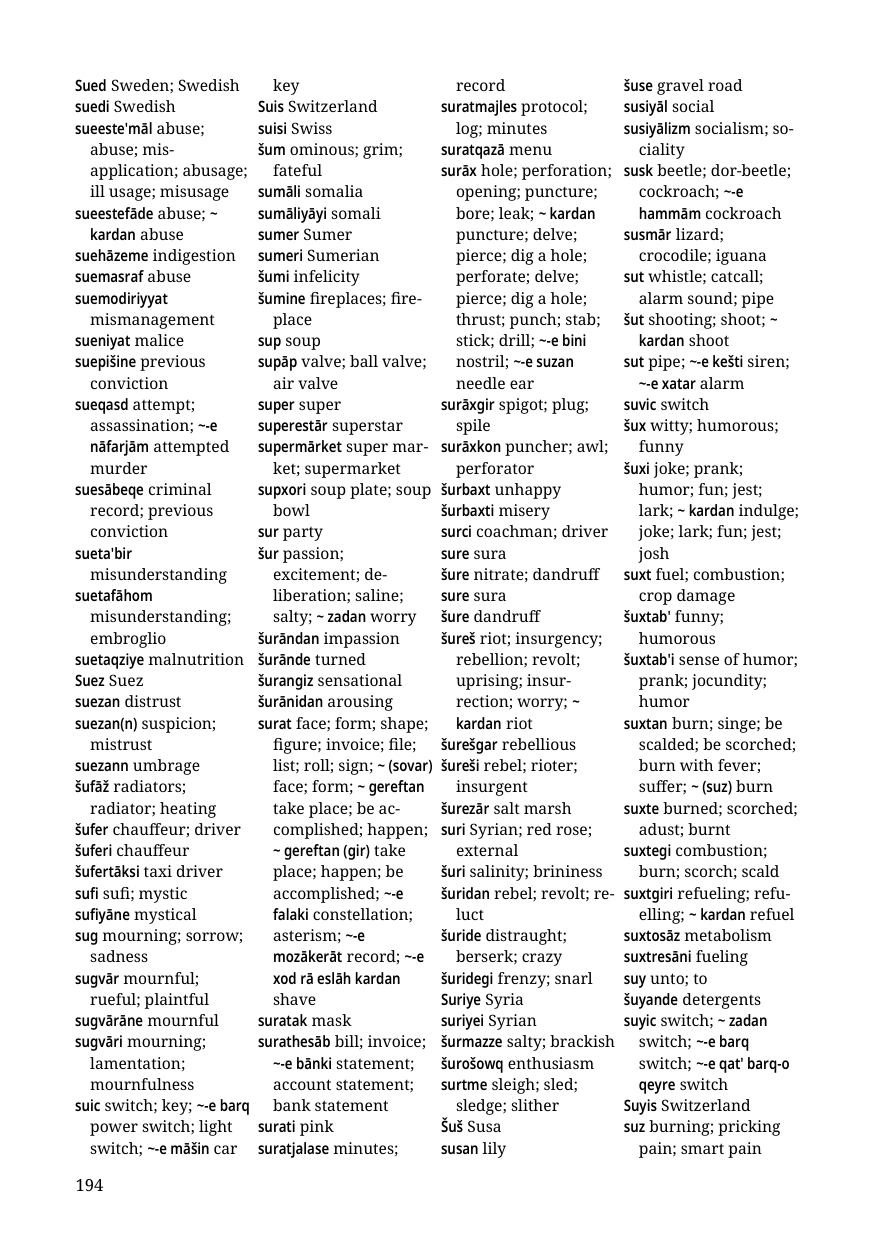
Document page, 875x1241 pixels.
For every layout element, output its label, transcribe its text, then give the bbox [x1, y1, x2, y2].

text suratqazā menu [441, 139, 616, 160]
text sut pipe; ~-e kešti siren; ~-e xatar alarm [624, 351, 799, 394]
text susiyāl social [624, 96, 799, 117]
text surati pink [258, 1116, 433, 1137]
text sumer Sumer [258, 224, 433, 245]
text suepišine previous convict­ion [75, 351, 250, 394]
text šumine fireplaces; fire­place [258, 287, 433, 330]
text surathesāb bill; invoice; ~-e bānki statement; ac­count statement; bank statement [258, 1031, 433, 1116]
text sueniyat malice [75, 330, 250, 351]
text suxtresāni fueling [624, 946, 799, 967]
text suic switch; key; ~-e barq power switch; light switch; ~-e māšin car [75, 1095, 250, 1159]
text šure dandruff [441, 606, 616, 627]
text šurangiz sensational [258, 670, 433, 691]
text šurānde turned [258, 649, 433, 670]
text suratak mask [258, 1010, 433, 1031]
text suxtgiri refueling; refu­elling; ~ kardan refuel [624, 882, 799, 925]
text suedi Swedish [75, 96, 250, 117]
text suezan distrust [75, 691, 250, 712]
text suehāzeme indigestion [75, 245, 250, 266]
text suvic switch [624, 394, 799, 415]
text sumāli somalia [258, 181, 433, 202]
text suesābeqe criminal record; previous convic­tion [75, 479, 250, 542]
text šuyande detergents [624, 989, 799, 1010]
text surāxgir spigot; plug; spile [441, 394, 616, 436]
text šut shooting; shoot; ~ kardan shoot [624, 309, 799, 351]
text sugvārāne mournful [75, 1010, 250, 1031]
text suxte burned; scorched; adust; burnt [624, 797, 799, 840]
text suriyei Syrian [441, 1010, 616, 1031]
text suetafāhom misunderstandi­ng; em­broglio [75, 585, 250, 649]
text suxtosāz metabolism [624, 925, 799, 946]
text sumāliyāyi somali [258, 202, 433, 224]
text susmār lizard; crocodile; iguana [624, 224, 799, 266]
text šurmazze salty; brackish [441, 1031, 616, 1052]
text Sued Sweden; Swedish [75, 75, 250, 96]
text supāp valve; ball valve; air valve [258, 351, 433, 394]
text šufertāksi taxi driver [75, 861, 250, 882]
text suz burning; pricking pain; smart pain [624, 1116, 799, 1159]
text suratmajles protocol; log; min­utes [441, 96, 616, 139]
text šureši rebel; rioter; insur­gent [441, 755, 616, 797]
text superestār superstar [258, 415, 433, 436]
text šufāž radiators; radiator; heat­ing [75, 776, 250, 819]
text suxtan burn; singe; be scalded; be scorched; burn with fever; suffer; ~ (suz) burn [624, 712, 799, 797]
text šuri salinity; brininess [441, 861, 616, 882]
text suri Syrian; red rose; extern­al [441, 819, 616, 861]
text suratjalase minutes; [258, 1137, 433, 1159]
text surāx hole; perforation; open­ing; puncture; bore; leak; ~ kardan puncture; delve; pierce; dig a hole; perforate; delve; pierce; dig a hole; thrust; punch; stab; stick; drill; ~-e bini nostril; ~-e suzan needle ear [441, 160, 616, 394]
text suemasraf abuse [75, 266, 250, 287]
text super super [258, 394, 433, 415]
text sup soup [258, 330, 433, 351]
text susan lily [441, 1137, 616, 1159]
text Suyis Switzerland [624, 1095, 799, 1116]
text Suis Switzerland [258, 96, 433, 117]
text šurbaxti misery [441, 500, 616, 521]
text susk beetle; dor-beetle; cock­roach; ~-e hammām cock­roach [624, 160, 799, 224]
text suxt fuel; combustion; crop damage [624, 564, 799, 606]
text šur passion; excitement; de­liberation; saline; salty; ~ zadan worry [258, 542, 433, 627]
text sug mourning; sorrow; sad­ness [75, 925, 250, 967]
text šuferi chauffeur [75, 840, 250, 861]
text šurezār salt marsh [441, 797, 616, 819]
text susiyālizm socialism; so­ciality [624, 117, 799, 160]
text suezan(n) suspicion; mis­trust [75, 712, 250, 755]
text sueta'bir misunderstand­ing [75, 542, 250, 585]
text sufi sufi; mystic [75, 882, 250, 904]
text sut whistle; catcall; alarm sound; pipe [624, 266, 799, 309]
text sueestefāde abuse; ~ kardan abuse [75, 202, 250, 245]
text suyic switch; ~ zadan switch; ~-e barq switch; ~-e qat' barq-o qeyre switch [624, 1010, 799, 1095]
text sure sura [441, 542, 616, 564]
text šuxi joke; prank; humor; fun; jest; lark; ~ kardan indulge; joke; lark; fun; jest; josh [624, 457, 799, 564]
text surtme sleigh; sled; sledge; slither [441, 1074, 616, 1116]
text supxori soup plate; soup bowl [258, 479, 433, 521]
text sueeste'māl abuse; abuse; mis­application; abusage; ill us­age; misusage [75, 117, 250, 202]
text supermārket super mar­ket; su­permarket [258, 436, 433, 479]
text šum ominous; grim; fate­ful [258, 139, 433, 181]
text surāxkon puncher; awl; per­forator [441, 436, 616, 479]
text šure nitrate; dandruff [441, 564, 616, 585]
text šurānidan arousing [258, 691, 433, 712]
text šurbaxt unhappy [441, 479, 616, 500]
text sur party [258, 521, 433, 542]
text šumi infelicity [258, 266, 433, 287]
text Šuš Susa [441, 1116, 616, 1137]
text suy unto; to [624, 967, 799, 989]
text šurošowq enthusiasm [441, 1052, 616, 1074]
text šuride distraught; berserk; crazy [441, 925, 616, 967]
text surat face; form; shape; fig­ure; invoice; file; list; roll; sign; ~ (sovar) face; form; ~ gereftan take place; be ac­complished; happen; ~ gereftan (gir) take place; happen; be accomplished; ~-e falaki constellation; aster­ism; ~-e mozākerāt record; ~-e xod rā eslāh kardan shave [258, 712, 433, 1010]
text sueqasd attempt; assassi­nation; ~-e nāfarjām at­tempted murder [75, 394, 250, 479]
text šuse gravel road [624, 75, 799, 96]
text suxtegi combustion; burn; scorch; scald [624, 840, 799, 882]
text šux witty; humorous; funny [624, 415, 799, 457]
text šuxtab'i sense of humor; prank; jocundity; humor [624, 649, 799, 712]
text suisi Swiss [258, 117, 433, 139]
text šuridan rebel; revolt; re­luct [441, 882, 616, 925]
text šurāndan impassion [258, 627, 433, 649]
text suemodiriyyat mismanage­ment [75, 287, 250, 330]
text Suriye Syria [441, 989, 616, 1010]
text suezann umbrage [75, 755, 250, 776]
text sugvār mournful; rueful; plaintful [75, 967, 250, 1010]
text record [441, 75, 616, 96]
text sumeri Sumerian [258, 245, 433, 266]
text sufiyāne mystical [75, 904, 250, 925]
text šuxtab' funny; humorous [624, 606, 799, 649]
text šuridegi frenzy; snarl [441, 967, 616, 989]
text key [258, 75, 433, 96]
text suetaqziye malnutrition [75, 649, 250, 670]
text šurešgar rebellious [441, 734, 616, 755]
text surci coachman; driver [441, 521, 616, 542]
text šureš riot; insurgency; re­bellion; revolt; upris­ing; insur­rection; worry; ~ kardan riot [441, 627, 616, 734]
text Suez Suez [75, 670, 250, 691]
text sugvāri mourning; lamenta­tion; mournful­ness [75, 1031, 250, 1095]
text šufer chauffeur; driver [75, 819, 250, 840]
text sure sura [441, 585, 616, 606]
